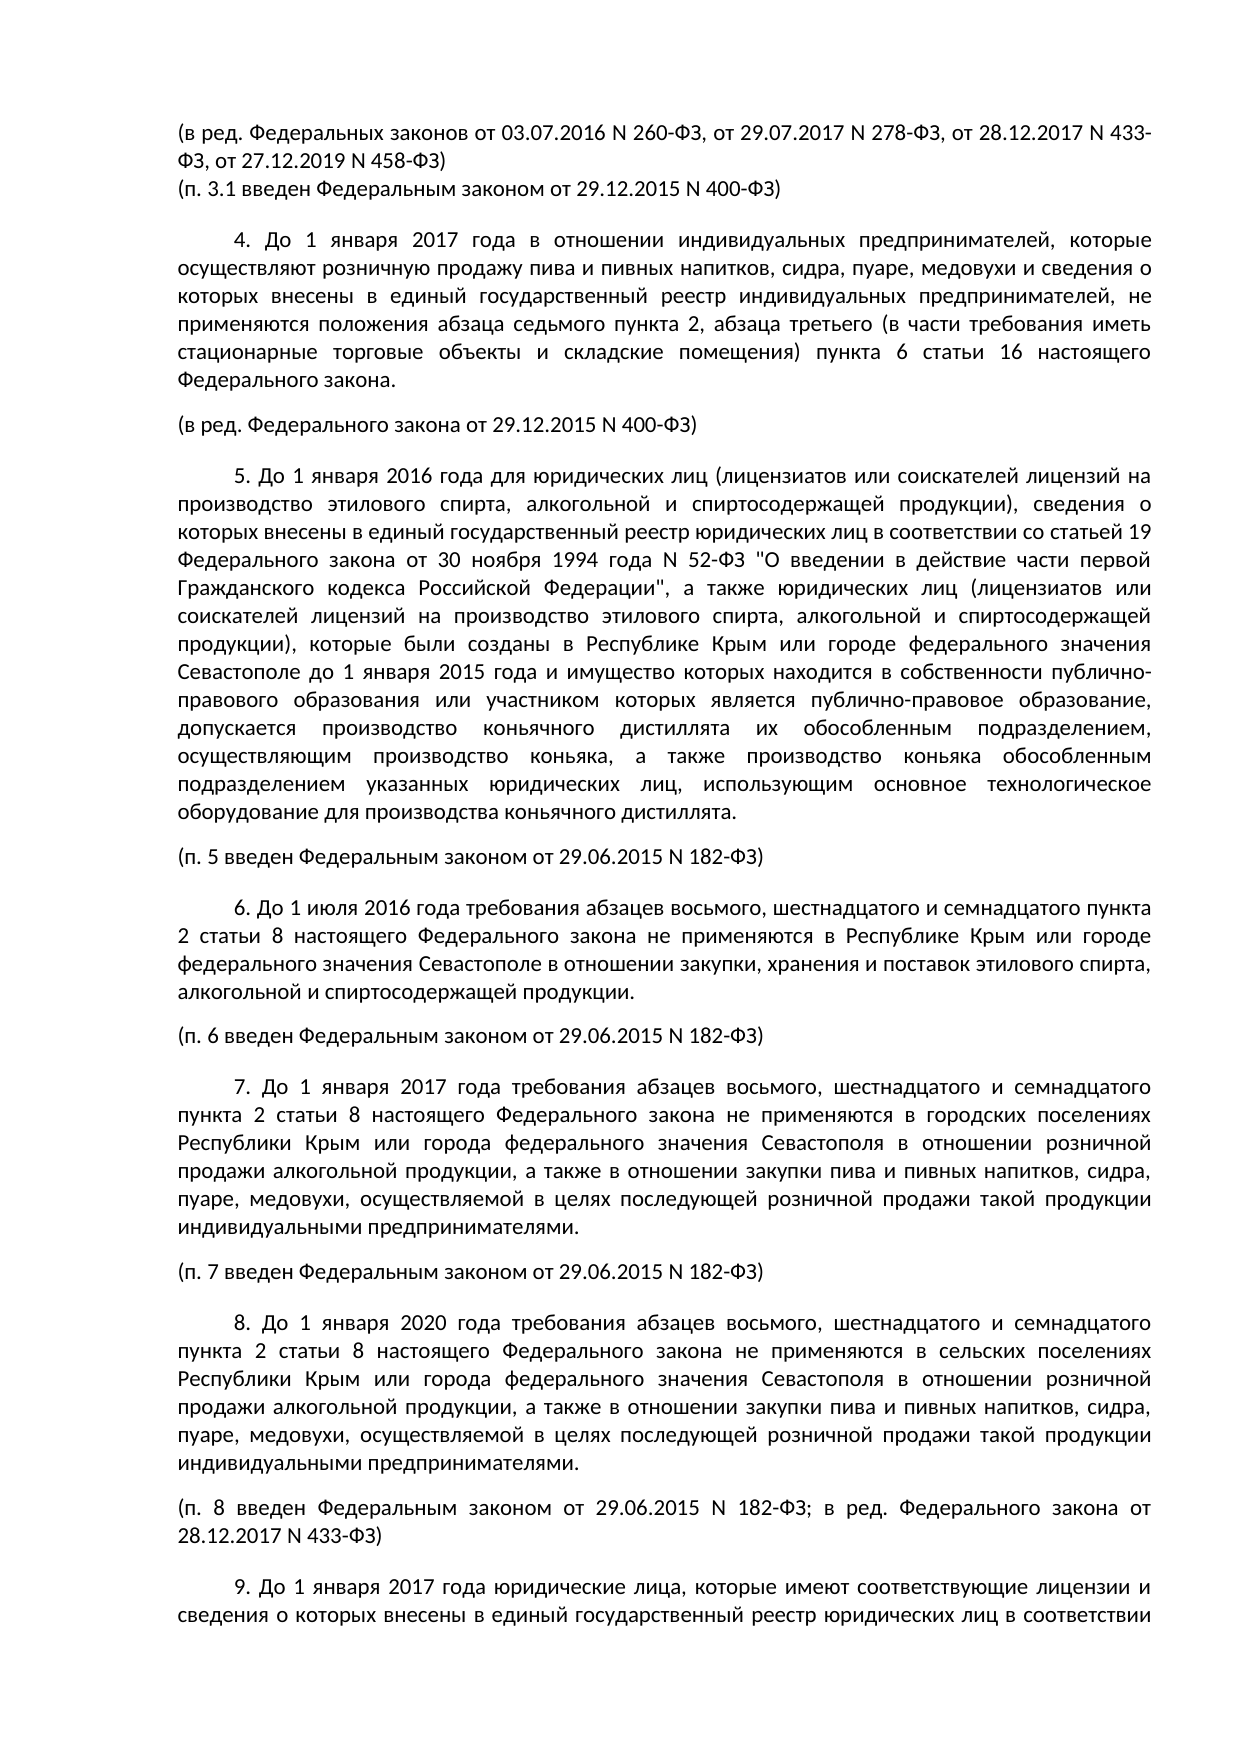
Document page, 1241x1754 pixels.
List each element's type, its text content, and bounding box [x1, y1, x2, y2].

text (п. 8 введен Федеральным законом от 29.06.2015 N 182-ФЗ; в ред. Федерального закона от 28.12.2017 N 433-ФЗ) [177, 1493, 1152, 1549]
text (п. 5 введен Федеральным законом от 29.06.2015 N 182-ФЗ) [177, 842, 1152, 870]
text 8. До 1 января 2020 года требования абзацев восьмого, шестнадцатого и семнадцатого пункта 2 статьи 8 настоящего Федерального закона не применяются в сельских поселениях Республики Крым или города федерального значения Севастополя в отношении розничной продажи алкогольной продукции, а также в отношении закупки пива и пивных напитков, сидра, пуаре, медовухи, осуществляемой в целях последующей розничной продажи такой продукции индивидуальными предпринимателями. [177, 1308, 1152, 1476]
text (в ред. Федерального закона от 29.12.2015 N 400-ФЗ) [177, 410, 1152, 438]
text (п. 6 введен Федеральным законом от 29.06.2015 N 182-ФЗ) [177, 1021, 1152, 1049]
text 4. До 1 января 2017 года в отношении индивидуальных предпринимателей, которые осуществляют розничную продажу пива и пивных напитков, сидра, пуаре, медовухи и сведения о которых внесены в единый государственный реестр индивидуальных предпринимателей, не применяются положения абзаца седьмого пункта 2, абзаца третьего (в части требования иметь стационарные торговые объекты и складские помещения) пункта 6 статьи 16 настоящего Федерального закона. [177, 225, 1152, 393]
text (п. 3.1 введен Федеральным законом от 29.12.2015 N 400-ФЗ) [177, 174, 1152, 202]
text 6. До 1 июля 2016 года требования абзацев восьмого, шестнадцатого и семнадцатого пункта 2 статьи 8 настоящего Федерального закона не применяются в Республике Крым или городе федерального значения Севастополе в отношении закупки, хранения и поставок этилового спирта, алкогольной и спиртосодержащей продукции. [177, 893, 1152, 1005]
text (п. 7 введен Федеральным законом от 29.06.2015 N 182-ФЗ) [177, 1257, 1152, 1285]
text 9. До 1 января 2017 года юридические лица, которые имеют соответствующие лицензии и сведения о которых внесены в единый государственный реестр юридических лиц в соответствии [177, 1572, 1152, 1628]
text 7. До 1 января 2017 года требования абзацев восьмого, шестнадцатого и семнадцатого пункта 2 статьи 8 настоящего Федерального закона не применяются в городских поселениях Республики Крым или города федерального значения Севастополя в отношении розничной продажи алкогольной продукции, а также в отношении закупки пива и пивных напитков, сидра, пуаре, медовухи, осуществляемой в целях последующей розничной продажи такой продукции индивидуальными предпринимателями. [177, 1072, 1152, 1241]
text (в ред. Федеральных законов от 03.07.2016 N 260-ФЗ, от 29.07.2017 N 278-ФЗ, от 28.12.2017 N 433-ФЗ, от 27.12.2019 N 458-ФЗ) [177, 118, 1152, 174]
text 5. До 1 января 2016 года для юридических лиц (лицензиатов или соискателей лицензий на производство этилового спирта, алкогольной и спиртосодержащей продукции), сведения о которых внесены в единый государственный реестр юридических лиц в соответствии со статьей 19 Федерального закона от 30 ноября 1994 года N 52-ФЗ "О введении в действие части первой Гражданского кодекса Российской Федерации", а также юридических лиц (лицензиатов или соискателей лицензий на производство этилового спирта, алкогольной и спиртосодержащей продукции), которые были созданы в Республике Крым или городе федерального значения Севастополе до 1 января 2015 года и имущество которых находится в собственности публично-правового образования или участником которых является публично-правовое образование, допускается производство коньячного дистиллята их обособленным подразделением, осуществляющим производство коньяка, а также производство коньяка обособленным подразделением указанных юридических лиц, использующим основное технологическое оборудование для производства коньячного дистиллята. [177, 461, 1152, 825]
